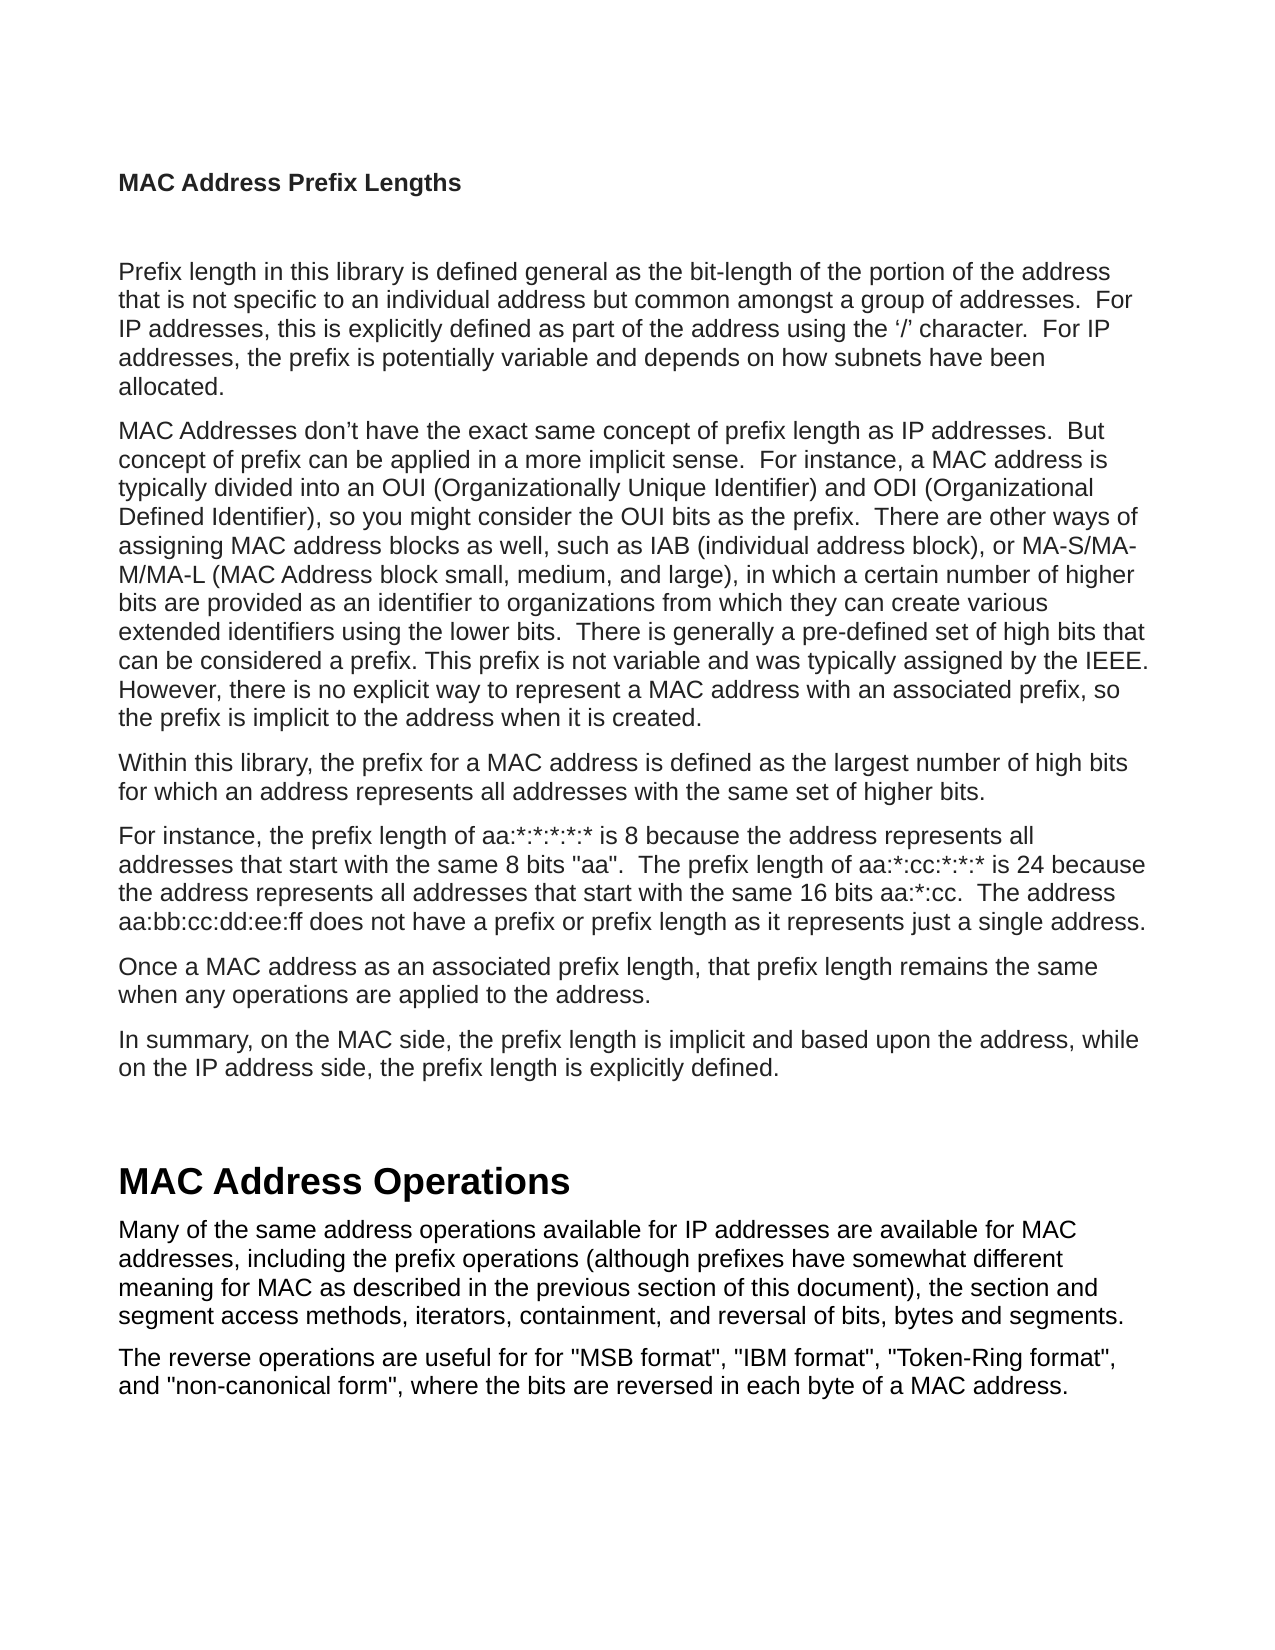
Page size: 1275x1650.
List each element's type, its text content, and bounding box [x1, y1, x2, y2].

text Within this library, the prefix for a MAC address is defined as the largest number of high bits for which an address represents all addresses with the same set of higher bits. [118, 748, 1157, 805]
text In summary, on the MAC side, the prefix length is implicit and based upon the address, while on the IP address side, the prefix length is explicitly defined. [118, 1025, 1157, 1082]
subtitle MAC Address Operations [118, 1159, 1157, 1202]
text The reverse operations are useful for for "MSB format", "IBM format", "Token-Ring format", and "non-canonical form", where the bits are reversed in each byte of a MAC address. [118, 1342, 1157, 1400]
text Prefix length in this library is defined general as the bit-length of the portion of the address that is not specific to an individual address but common amongst a group of addresses. For IP addresses, this is explicitly defined as part of the address using the ‘/’ character. For IP addresses, the prefix is potentially variable and depends on how subnets have been allocated. [118, 257, 1157, 400]
text MAC Address Prefix Lengths [118, 168, 1157, 197]
text For instance, the prefix length of aa:*:*:*:*:* is 8 because the address represents all addresses that start with the same 8 bits "aa". The prefix length of aa:*:cc:*:*:* is 24 because the address represents all addresses that start with the same 16 bits aa:*:cc. The address aa:bb:cc:dd:ee:ff does not have a prefix or prefix length as it represents just a single address. [118, 821, 1157, 936]
text MAC Addresses don’t have the exact same concept of prefix length as IP addresses. But concept of prefix can be applied in a more implicit sense. For instance, a MAC address is typically divided into an OUI (Organizationally Unique Identifier) and ODI (Organizational Defined Identifier), so you might consider the OUI bits as the prefix. There are other ways of assigning MAC address blocks as well, such as IAB (individual address block), or MA-S/MA-M/MA-L (MAC Address block small, medium, and large), in which a certain number of higher bits are provided as an identifier to organizations from which they can create various extended identifiers using the lower bits. There is generally a pre-defined set of high bits that can be considered a prefix. This prefix is not variable and was typically assigned by the IEEE. However, there is no explicit way to represent a MAC address with an associated prefix, so the prefix is implicit to the address when it is created. [118, 416, 1157, 732]
text Many of the same address operations available for IP addresses are available for MAC addresses, including the prefix operations (although prefixes have somewhat different meaning for MAC as described in the previous section of this document), the section and segment access methods, iterators, containment, and reversal of bits, bytes and segments. [118, 1215, 1157, 1330]
text Once a MAC address as an associated prefix length, that prefix length remains the same when any operations are applied to the address. [118, 952, 1157, 1009]
